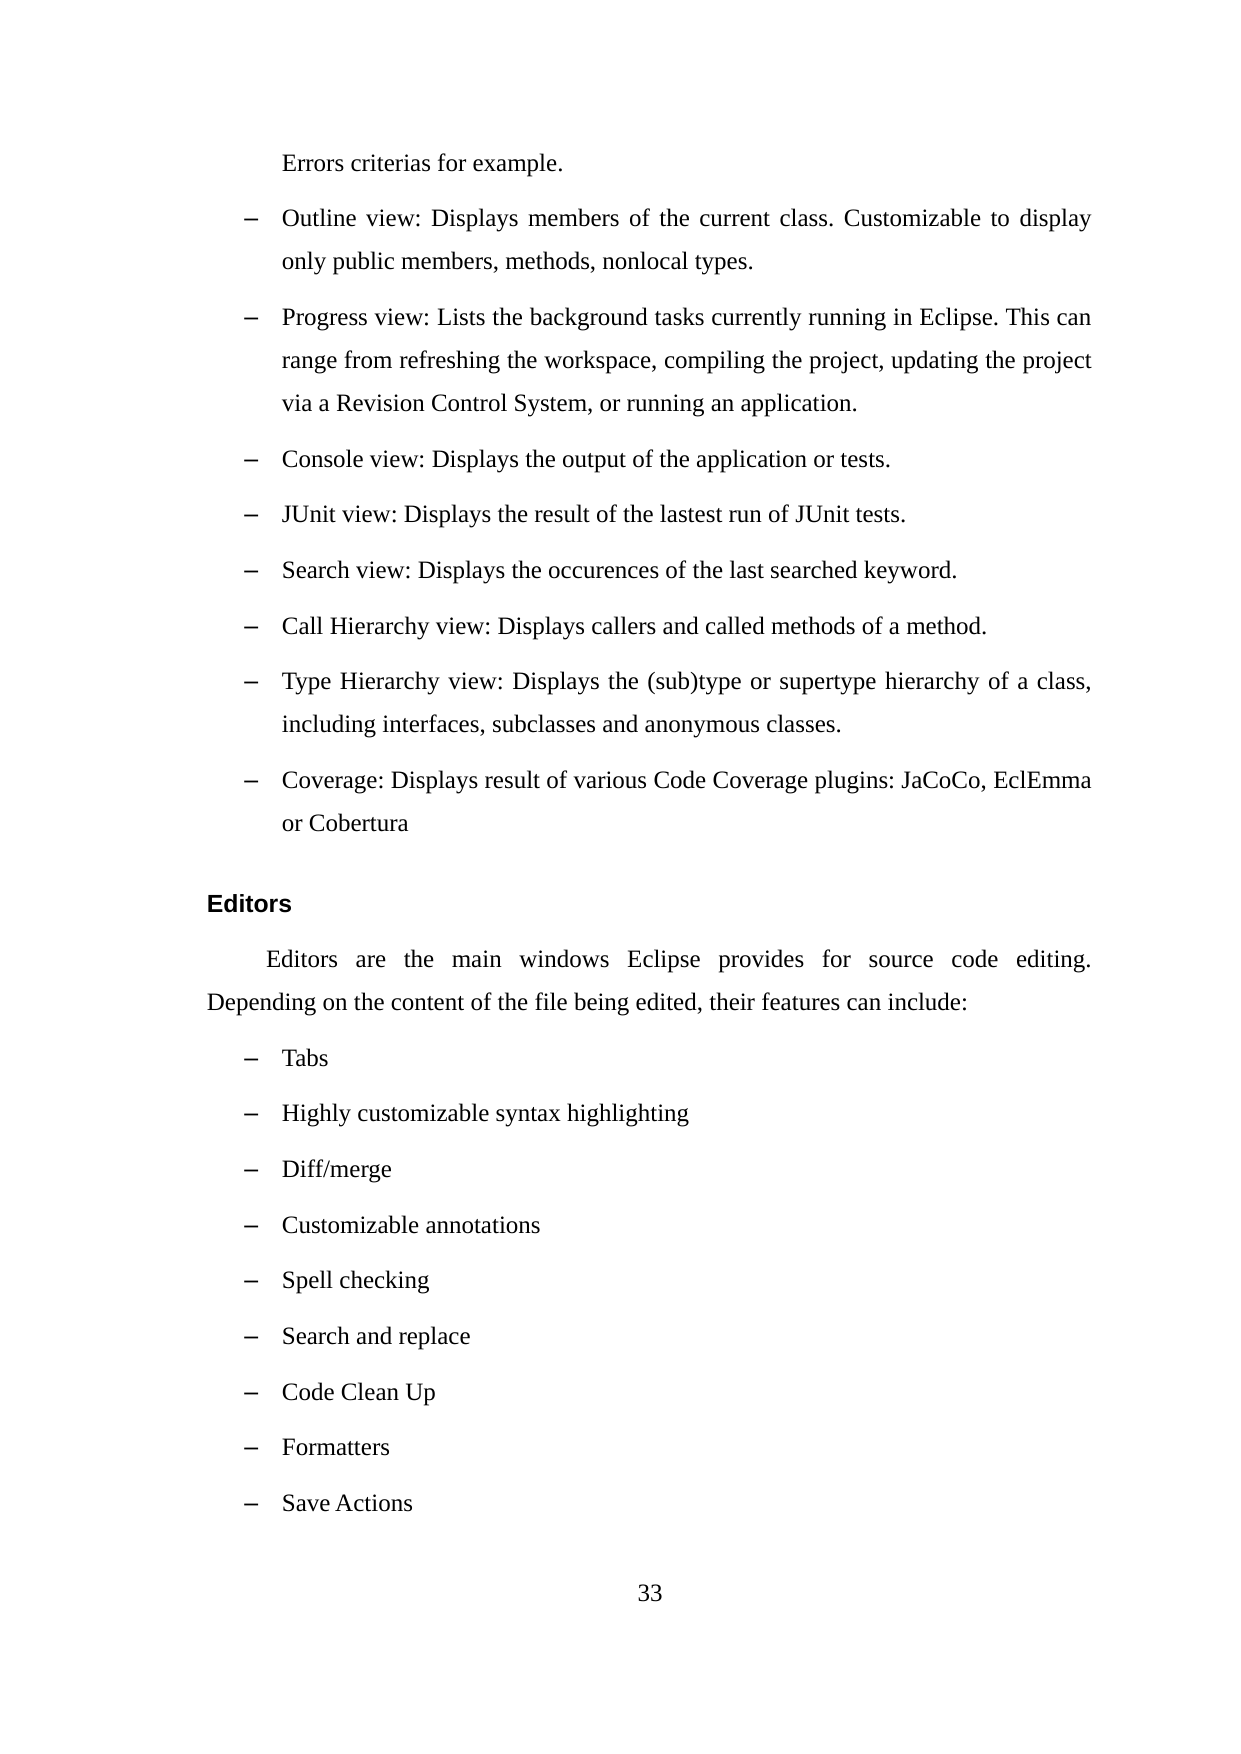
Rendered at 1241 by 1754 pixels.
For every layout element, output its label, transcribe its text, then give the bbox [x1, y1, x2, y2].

list Tabs [244, 1043, 1093, 1072]
list Type Hierarchy view: Displays the (sub)type or supertype hierarchy of a class, including interfaces, subclasses and anonymous classes. [244, 666, 1093, 738]
list Search and replace [244, 1321, 1093, 1350]
list Errors criterias for example. [244, 148, 1093, 176]
list Console view: Displays the output of the application or tests. [244, 444, 1093, 473]
subtitle Editors [207, 889, 1093, 917]
list Search view: Displays the occurences of the last searched keyword. [244, 555, 1093, 584]
list Coverage: Displays result of various Code Coverage plugins: JaCoCo, EclEmma or Cobertura [244, 765, 1093, 837]
list Save Actions [244, 1488, 1093, 1517]
text Editors are the main windows Eclipse provides for source code editing. Depending on the content of the file being edited, their features can include: [207, 944, 1093, 1016]
list Formatters [244, 1432, 1093, 1461]
list Code Clean Up [244, 1377, 1093, 1405]
list Progress view: Lists the background tasks currently running in Eclipse. This can range from refreshing the workspace, compiling the project, updating the project via a Revision Control System, or running an application. [244, 302, 1093, 417]
list Diff/merge [244, 1154, 1093, 1183]
list Spell checking [244, 1265, 1093, 1294]
list JUnit view: Displays the result of the lastest run of JUnit tests. [244, 499, 1093, 528]
list Outline view: Displays members of the current class. Customizable to display only public members, methods, nonlocal types. [244, 203, 1093, 275]
list Highly customizable syntax highlighting [244, 1098, 1093, 1127]
list Customizable annotations [244, 1210, 1093, 1238]
list Call Hierarchy view: Displays callers and called methods of a method. [244, 611, 1093, 639]
